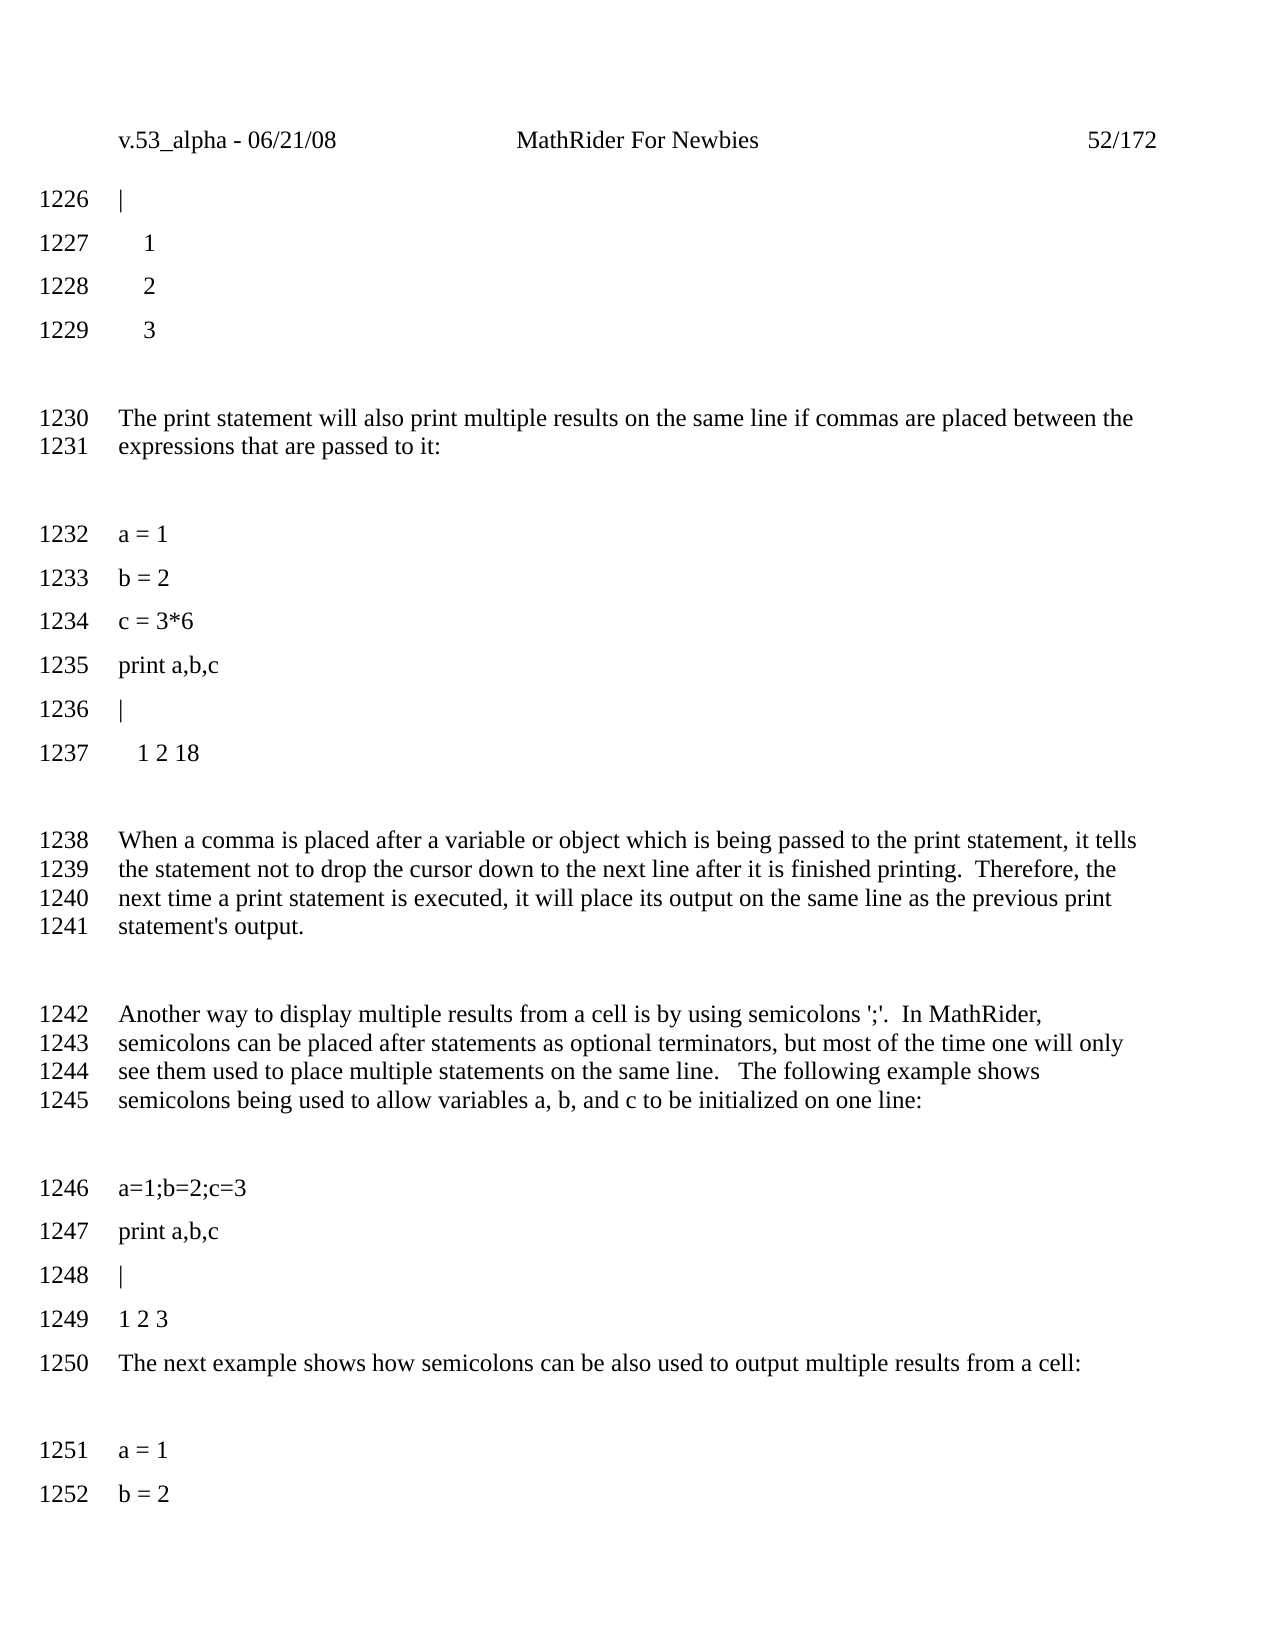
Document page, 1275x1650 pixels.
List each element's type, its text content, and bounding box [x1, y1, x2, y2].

text 3 [118, 315, 1157, 344]
text 1 2 3 [118, 1304, 1157, 1333]
text The print statement will also print multiple results on the same line if commas are placed between the expressions that are passed to it: [118, 403, 1157, 460]
text print a,b,c [118, 1216, 1157, 1245]
text | [118, 694, 1157, 723]
text The next example shows how semicolons can be also used to output multiple results from a cell: [118, 1348, 1157, 1376]
text Another way to display multiple results from a cell is by using semicolons ';'. In MathRider, semicolons can be placed after statements as optional terminators, but most of the time one will only see them used to place multiple statements on the same line. The following example shows semicolons being used to allow variables a, b, and c to be initialized on one line: [118, 999, 1157, 1114]
text c = 3*6 [118, 606, 1157, 635]
text b = 2 [118, 563, 1157, 591]
text a = 1 [118, 519, 1157, 548]
text a = 1 [118, 1435, 1157, 1464]
text a=1;b=2;c=3 [118, 1173, 1157, 1201]
text 2 [118, 271, 1157, 300]
text | [118, 1260, 1157, 1289]
text When a comma is placed after a variable or object which is being passed to the print statement, it tells the statement not to drop the cursor down to the next line after it is finished printing. Therefore, the next time a print statement is executed, it will place its output on the same line as the previous print statement's output. [118, 825, 1157, 940]
text print a,b,c [118, 650, 1157, 679]
text 1 [118, 228, 1157, 256]
text 1 2 18 [118, 738, 1157, 766]
text b = 2 [118, 1479, 1157, 1508]
text | [118, 184, 1157, 213]
